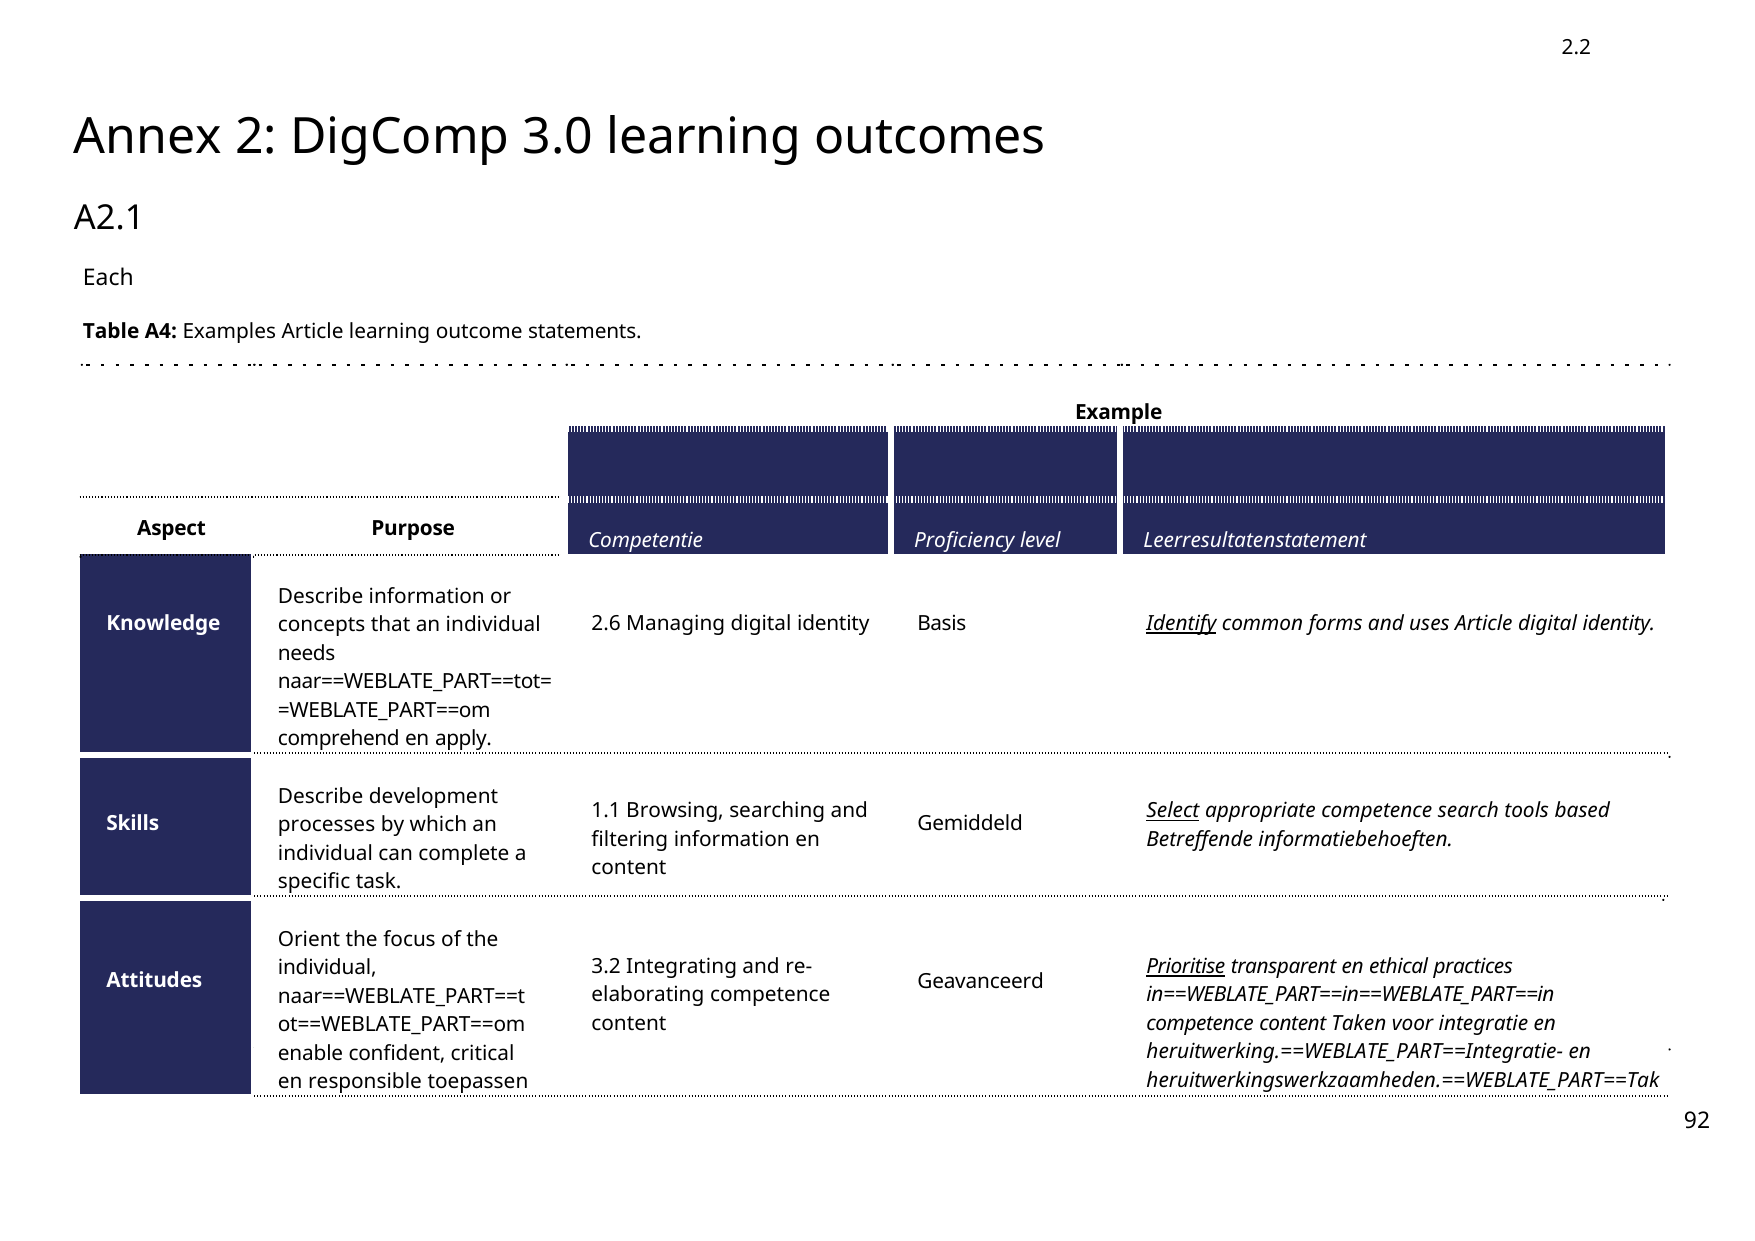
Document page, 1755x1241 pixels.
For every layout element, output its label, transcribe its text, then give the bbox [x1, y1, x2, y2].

table_cell Skills [80, 758, 251, 895]
table_cell Describe information or concepts that an individual needs naar==WEBLATE_PART==tot==WEBLATE_PART==om comprehend en apply. [253, 554, 564, 752]
table_cell Knowledge [80, 554, 251, 752]
table_cell Competentie [568, 496, 888, 554]
table_cell Purpose [252, 496, 561, 554]
table_cell 3.2 Integrating and re- elaborating competence content [565, 895, 891, 1094]
table_header [1123, 426, 1665, 496]
table_header [894, 426, 1117, 496]
text Table A4: Examples Article learning outcome statements. [83, 316, 1710, 345]
table_cell Orient the focus of the individual, naar==WEBLATE_PART==tot==WEBLATE_PART==om enable confident, critical en responsible toepassen [253, 895, 564, 1094]
table_cell 2.6 Managing digital identity [565, 554, 891, 752]
table_cell Identify common forms and uses Article digital identity. [1120, 554, 1668, 752]
subtitle Annex 2: DigComp 3.0 learning outcomes [74, 99, 1710, 168]
table_cell Leerresultatenstatement [1123, 496, 1665, 554]
table_cell Prioritise transparent en ethical practices in==WEBLATE_PART==in==WEBLATE_PART==in competence content Taken voor integratie en heruitwerking.==WEBLATE_PART==Integratie- en heruitwerkingswerkzaamheden.==WEBLATE_PART==Tak [1120, 895, 1668, 1094]
text Example [527, 397, 1710, 426]
table_cell Describe development processes by which an individual can complete a specific task. [253, 752, 564, 895]
table_header [80, 426, 252, 496]
table_cell Basis [891, 554, 1120, 752]
text Each [83, 261, 1710, 292]
table_cell Geavanceerd [891, 895, 1120, 1094]
table_cell Select appropriate competence search tools based Betreffende informatiebehoeften. [1120, 752, 1668, 895]
table_cell Gemiddeld [891, 752, 1120, 895]
table_cell Proficiency level [894, 496, 1117, 554]
table_cell Attitudes [80, 901, 251, 1094]
table_cell Aspect [80, 496, 252, 554]
table_header [252, 426, 561, 496]
subtitle A2.1 [74, 202, 1710, 236]
table_cell 1.1 Browsing, searching and filtering information en content [565, 752, 891, 895]
table_header [568, 426, 888, 496]
